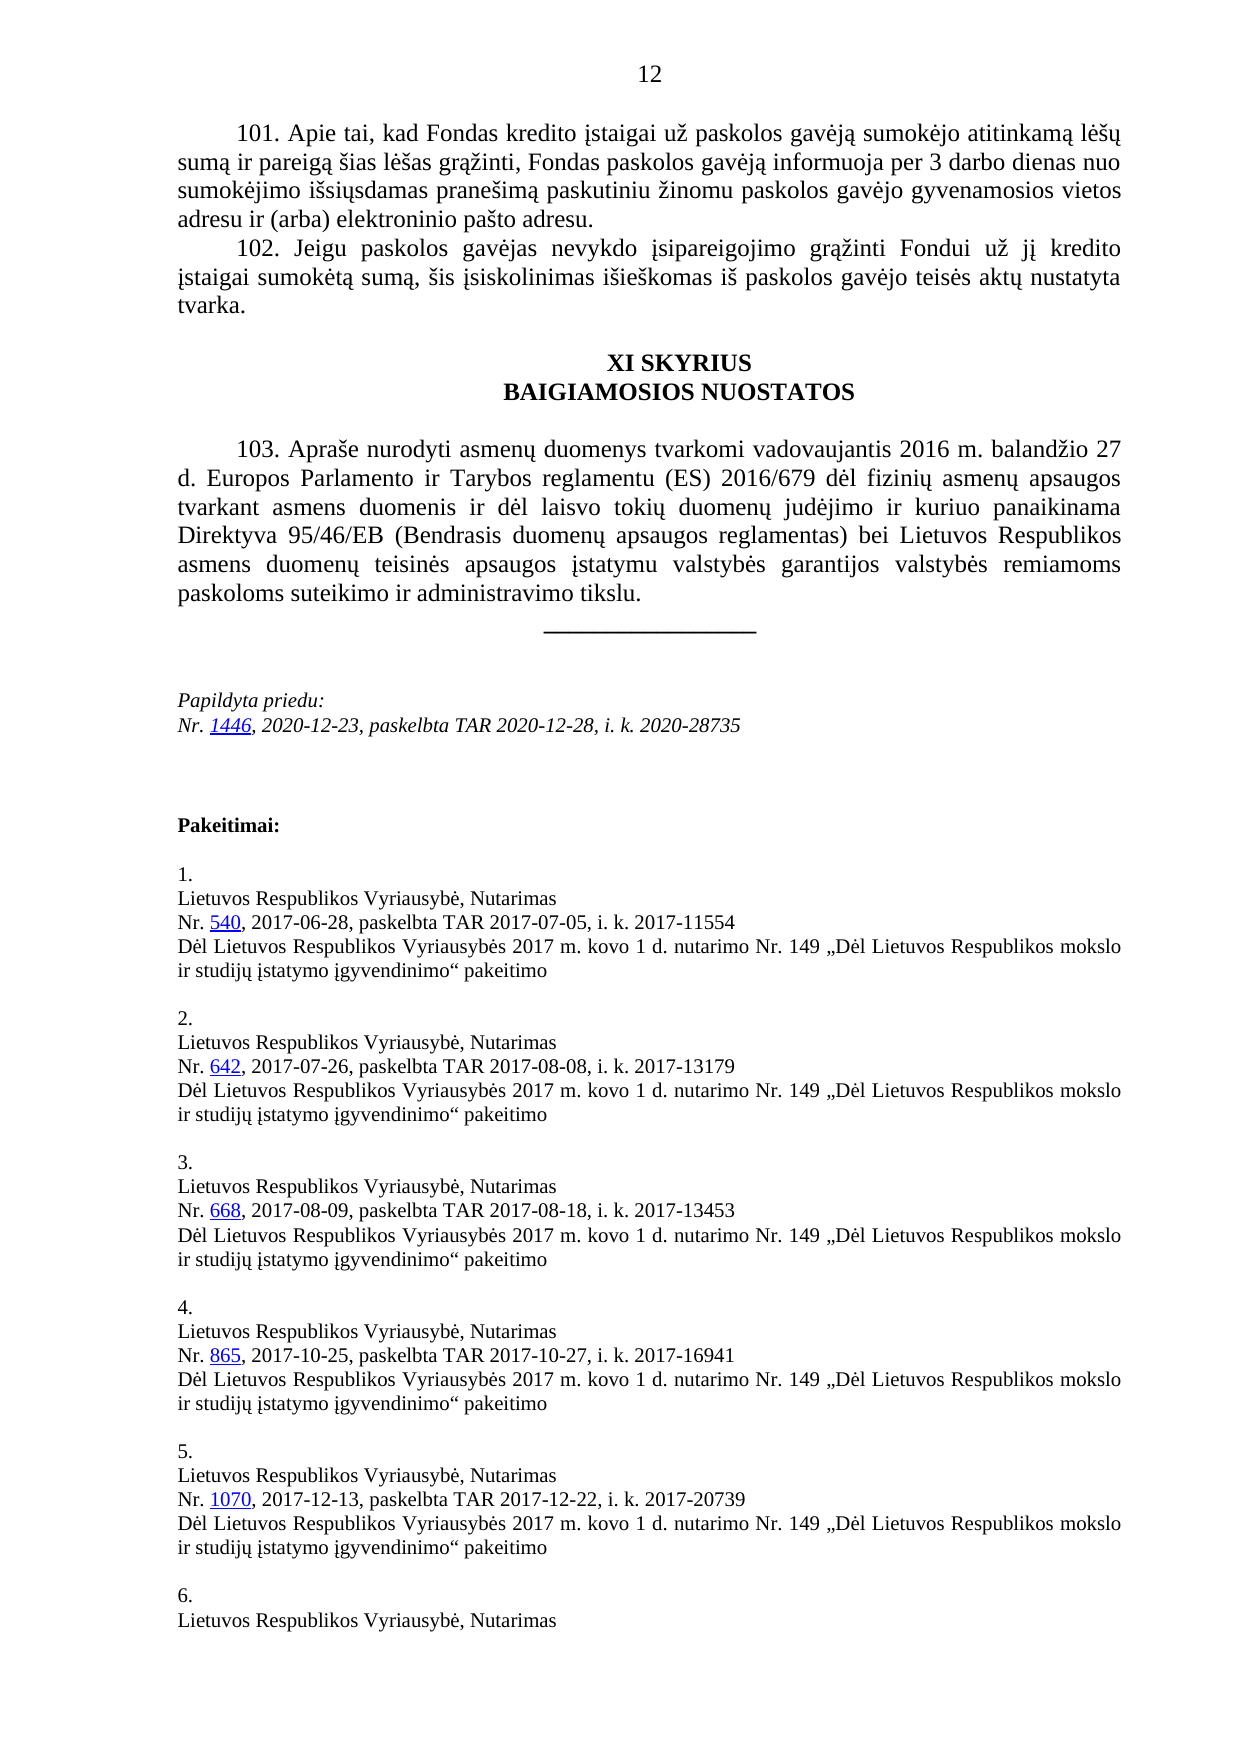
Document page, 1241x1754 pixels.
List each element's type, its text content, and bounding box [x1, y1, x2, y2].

text Lietuvos Respublikos Vyriausybė, Nutarimas [177, 1030, 1122, 1054]
text Dėl Lietuvos Respublikos Vyriausybės 2017 m. kovo 1 d. nutarimo Nr. 149 „Dėl Lietuvos Respublikos mokslo ir studijų įstatymo įgyvendinimo“ pakeitimo [177, 934, 1122, 982]
text 6. [177, 1583, 1122, 1607]
text 1. [177, 862, 1122, 886]
text Dėl Lietuvos Respublikos Vyriausybės 2017 m. kovo 1 d. nutarimo Nr. 149 „Dėl Lietuvos Respublikos mokslo ir studijų įstatymo įgyvendinimo“ pakeitimo [177, 1078, 1122, 1126]
text 102. Jeigu paskolos gavėjas nevykdo įsipareigojimo grąžinti Fondui už jį kredito įstaigai sumokėtą sumą, šis įsiskolinimas išieškomas iš paskolos gavėjo teisės aktų nustatyta tvarka. [177, 233, 1122, 319]
text XI SKYRIUS [177, 348, 1122, 377]
text Dėl Lietuvos Respublikos Vyriausybės 2017 m. kovo 1 d. nutarimo Nr. 149 „Dėl Lietuvos Respublikos mokslo ir studijų įstatymo įgyvendinimo“ pakeitimo [177, 1222, 1122, 1271]
text _________________ [177, 607, 1122, 636]
text Nr. 1446, 2020-12-23, paskelbta TAR 2020-12-28, i. k. 2020-28735 [177, 712, 1122, 737]
text Lietuvos Respublikos Vyriausybė, Nutarimas [177, 886, 1122, 910]
text Papildyta priedu: [177, 688, 1122, 712]
text 4. [177, 1295, 1122, 1319]
text Nr. 865, 2017-10-25, paskelbta TAR 2017-10-27, i. k. 2017-16941 [177, 1343, 1122, 1367]
text Dėl Lietuvos Respublikos Vyriausybės 2017 m. kovo 1 d. nutarimo Nr. 149 „Dėl Lietuvos Respublikos mokslo ir studijų įstatymo įgyvendinimo“ pakeitimo [177, 1367, 1122, 1415]
text BAIGIAMOSIOS NUOSTATOS [177, 377, 1122, 406]
text Lietuvos Respublikos Vyriausybė, Nutarimas [177, 1319, 1122, 1343]
text Nr. 642, 2017-07-26, paskelbta TAR 2017-08-08, i. k. 2017-13179 [177, 1054, 1122, 1078]
text 3. [177, 1150, 1122, 1174]
text Lietuvos Respublikos Vyriausybė, Nutarimas [177, 1174, 1122, 1198]
text Nr. 668, 2017-08-09, paskelbta TAR 2017-08-18, i. k. 2017-13453 [177, 1198, 1122, 1222]
text Pakeitimai: [177, 813, 1122, 837]
text Lietuvos Respublikos Vyriausybė, Nutarimas [177, 1463, 1122, 1487]
text 101. Apie tai, kad Fondas kredito įstaigai už paskolos gavėją sumokėjo atitinkamą lėšų sumą ir pareigą šias lėšas grąžinti, Fondas paskolos gavėją informuoja per 3 darbo dienas nuo sumokėjimo išsiųsdamas pranešimą paskutiniu žinomu paskolos gavėjo gyvenamosios vietos adresu ir (arba) elektroninio pašto adresu. [177, 118, 1122, 233]
text 2. [177, 1006, 1122, 1030]
text Lietuvos Respublikos Vyriausybė, Nutarimas [177, 1607, 1122, 1632]
text 103. Apraše nurodyti asmenų duomenys tvarkomi vadovaujantis 2016 m. balandžio 27 d. Europos Parlamento ir Tarybos reglamentu (ES) 2016/679 dėl fizinių asmenų apsaugos tvarkant asmens duomenis ir dėl laisvo tokių duomenų judėjimo ir kuriuo panaikinama Direktyva 95/46/EB (Bendrasis duomenų apsaugos reglamentas) bei Lietuvos Respublikos asmens duomenų teisinės apsaugos įstatymu valstybės garantijos valstybės remiamoms paskoloms suteikimo ir administravimo tikslu. [177, 434, 1122, 607]
text Dėl Lietuvos Respublikos Vyriausybės 2017 m. kovo 1 d. nutarimo Nr. 149 „Dėl Lietuvos Respublikos mokslo ir studijų įstatymo įgyvendinimo“ pakeitimo [177, 1511, 1122, 1559]
text Nr. 1070, 2017-12-13, paskelbta TAR 2017-12-22, i. k. 2017-20739 [177, 1487, 1122, 1511]
text 5. [177, 1439, 1122, 1463]
text Nr. 540, 2017-06-28, paskelbta TAR 2017-07-05, i. k. 2017-11554 [177, 910, 1122, 934]
